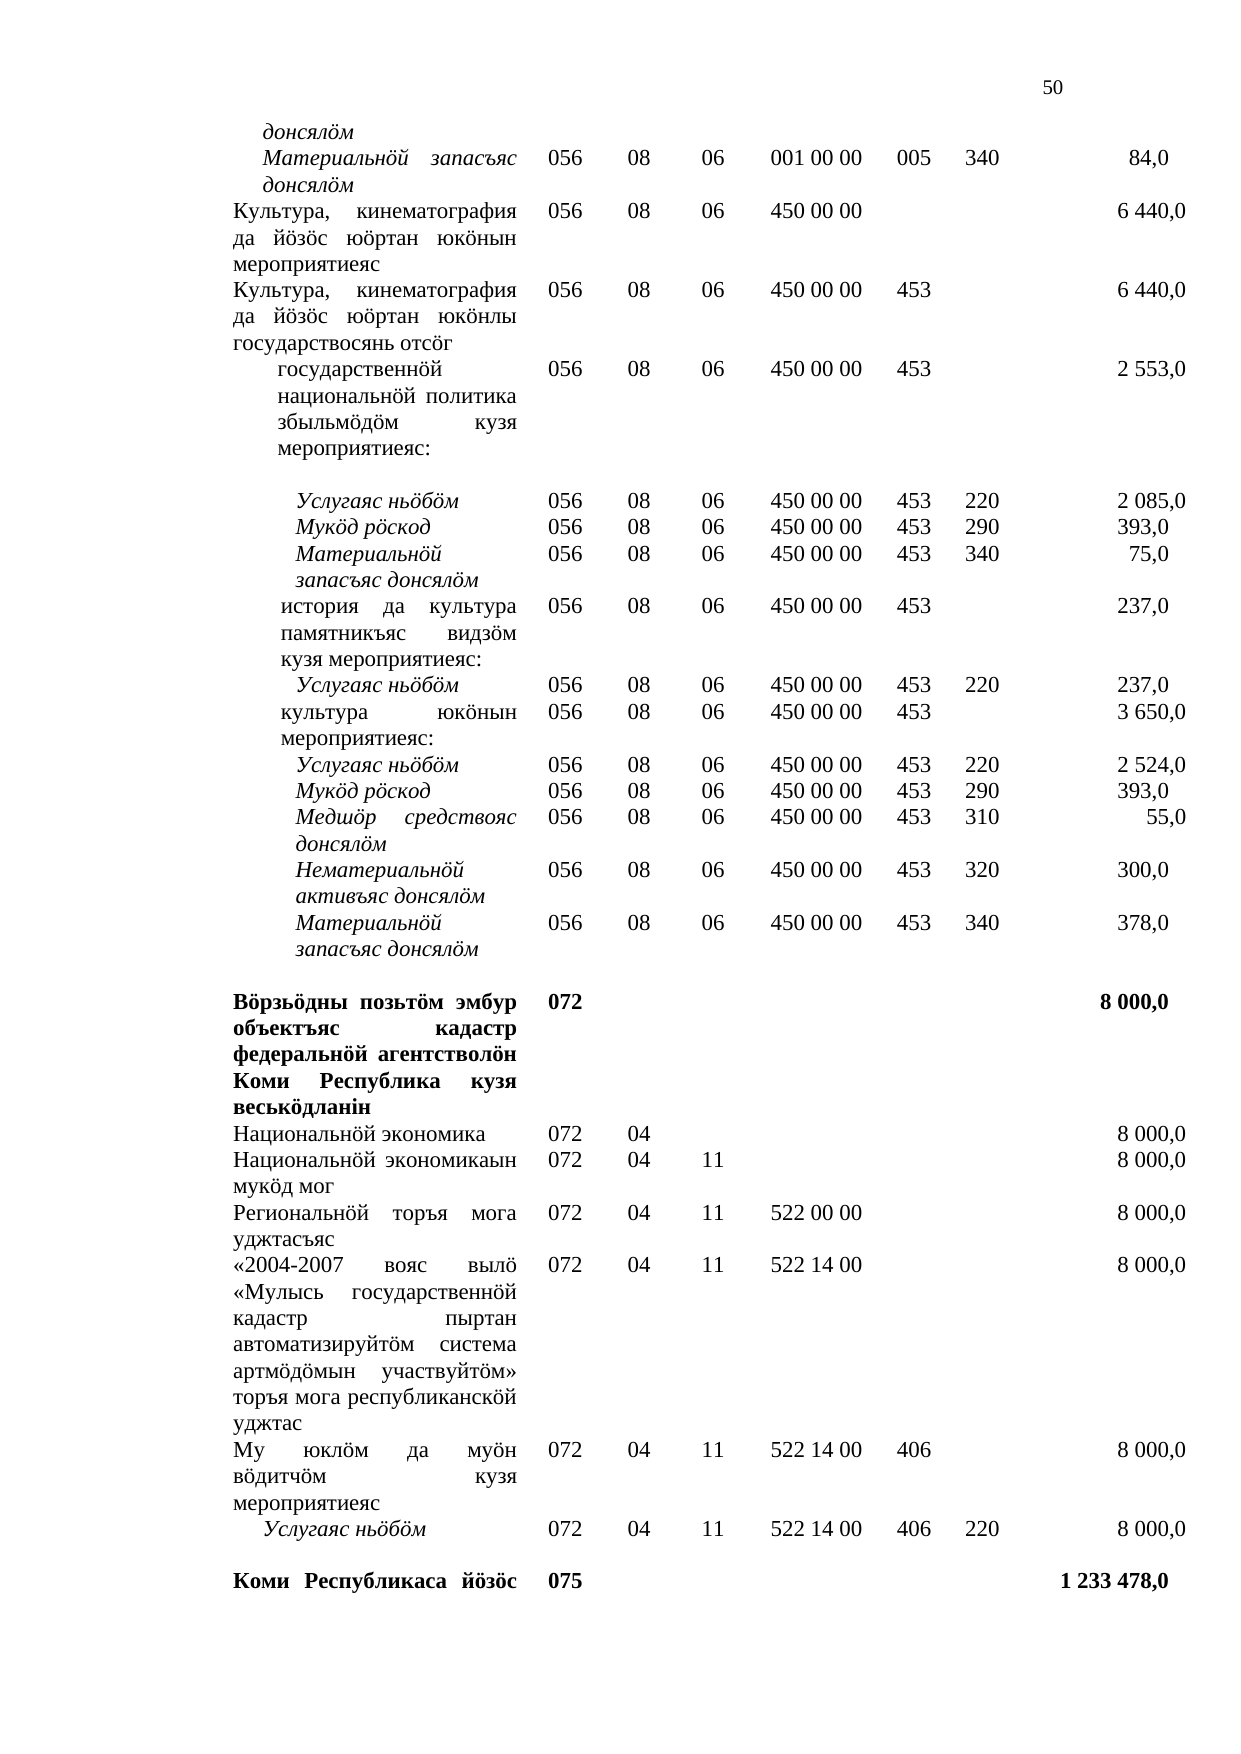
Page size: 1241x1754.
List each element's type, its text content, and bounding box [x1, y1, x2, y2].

table_cell [750, 961, 882, 988]
table_cell донсялöм [222, 118, 528, 144]
table_cell 06 [676, 751, 750, 777]
table_cell [1197, 856, 1240, 909]
table_cell [1197, 672, 1240, 698]
table_cell 522 14 00 [750, 1515, 882, 1541]
table_cell 450 00 00 [750, 909, 882, 961]
table_cell 453 [883, 487, 945, 513]
table_cell 2 085,0 [1019, 487, 1197, 513]
table_cell [1197, 1568, 1240, 1594]
table_cell 08 [602, 145, 676, 197]
table_cell «2004-2007 вояс вылö «Мулысь государственнöй кадастр пыртан автоматизируйтöм система артмöдöмын участвуйтöм» торъя мога республиканскöй уджтас [222, 1251, 528, 1436]
table_cell [1197, 1146, 1240, 1199]
table_cell 453 [883, 909, 945, 961]
table_cell [883, 1251, 945, 1436]
table_cell 453 [883, 856, 945, 909]
table_cell 056 [528, 909, 602, 961]
table_cell [1197, 355, 1240, 487]
table_cell 072 [528, 1436, 602, 1515]
table_cell 453 [883, 751, 945, 777]
table_cell [750, 1146, 882, 1199]
table_cell 06 [676, 145, 750, 197]
table_cell 06 [676, 909, 750, 961]
table_cell 220 [945, 672, 1019, 698]
table_cell 450 00 00 [750, 672, 882, 698]
table_cell 8 000,0 [1019, 988, 1197, 1119]
table_cell 450 00 00 [750, 276, 882, 355]
table_cell 056 [528, 698, 602, 751]
table_cell 056 [528, 672, 602, 698]
table_cell 453 [883, 540, 945, 592]
table_cell 056 [528, 514, 602, 540]
table_cell [1197, 118, 1240, 144]
table_cell 08 [602, 276, 676, 355]
table_cell 220 [945, 487, 1019, 513]
table_cell 2 524,0 [1019, 751, 1197, 777]
table_cell [883, 1541, 945, 1568]
table_cell 406 [883, 1436, 945, 1515]
table_cell 056 [528, 197, 602, 276]
table_cell [1197, 197, 1240, 276]
table_cell 072 [528, 1199, 602, 1251]
table_cell 8 000,0 [1019, 1199, 1197, 1251]
table_cell 450 00 00 [750, 751, 882, 777]
table_cell [676, 1120, 750, 1146]
table_cell 06 [676, 197, 750, 276]
table_cell [883, 988, 945, 1119]
table_cell 453 [883, 276, 945, 355]
table_cell 522 14 00 [750, 1436, 882, 1515]
table_cell Услугаяс ньöбöм [222, 1515, 528, 1541]
table_cell 2 553,0 [1019, 355, 1197, 487]
table_cell [528, 961, 602, 988]
table_cell 072 [528, 1146, 602, 1199]
table_cell [945, 1120, 1019, 1146]
table_cell 11 [676, 1146, 750, 1199]
table_cell Услугаяс ньöбöм [222, 751, 528, 777]
table_cell 290 [945, 514, 1019, 540]
table_cell Национальнöй экономика [222, 1120, 528, 1146]
table_cell 8 000,0 [1019, 1251, 1197, 1436]
table_cell [1197, 1251, 1240, 1436]
table_cell 453 [883, 355, 945, 487]
table_cell 06 [676, 672, 750, 698]
table_cell [1197, 1515, 1240, 1541]
table_cell 075 [528, 1568, 602, 1594]
table_cell 450 00 00 [750, 777, 882, 803]
table_cell 08 [602, 909, 676, 961]
table_cell [1197, 276, 1240, 355]
table_cell 04 [602, 1251, 676, 1436]
table_cell [945, 1541, 1019, 1568]
table_cell Региональнöй торъя мога уджтасъяс [222, 1199, 528, 1251]
table_cell 08 [602, 672, 676, 698]
table_cell [750, 118, 882, 144]
table_cell 08 [602, 540, 676, 592]
table_cell 04 [602, 1199, 676, 1251]
table_cell культура юкöнын мероприятиеяс: [222, 698, 528, 751]
table_cell 056 [528, 751, 602, 777]
table_cell 453 [883, 803, 945, 856]
table_cell Национальнöй экономикаын мукöд мог [222, 1146, 528, 1199]
table_cell 522 14 00 [750, 1251, 882, 1436]
table_cell Услугаяс ньöбöм [222, 487, 528, 513]
table_cell 06 [676, 514, 750, 540]
table_cell [1197, 1199, 1240, 1251]
table_cell 237,0 [1019, 593, 1197, 672]
table_cell Культура, кинематография да йöзöс юöртан юкöнлы государствосянь отсöг [222, 276, 528, 355]
table_cell государственнöй национальнöй политика збыльмöдöм кузя мероприятиеяс: [222, 355, 528, 487]
table_cell [1197, 514, 1240, 540]
table_cell [1197, 777, 1240, 803]
table_cell [945, 1146, 1019, 1199]
table_cell Культура, кинематография да йöзöс юöртан юкöнын мероприятиеяс [222, 197, 528, 276]
table_cell 11 [676, 1251, 750, 1436]
table_cell 06 [676, 698, 750, 751]
table_cell [602, 988, 676, 1119]
table_cell 3 650,0 [1019, 698, 1197, 751]
table_cell [1197, 1120, 1240, 1146]
table_cell 056 [528, 145, 602, 197]
table_cell [1197, 751, 1240, 777]
table_cell 450 00 00 [750, 698, 882, 751]
table_cell [1197, 1436, 1240, 1515]
table_cell [1197, 961, 1240, 988]
table_cell [1197, 803, 1240, 856]
table_cell 450 00 00 [750, 540, 882, 592]
table_cell [945, 118, 1019, 144]
table_cell Коми Республикаса йöзöс [222, 1568, 528, 1594]
table_cell 04 [602, 1146, 676, 1199]
table_cell 06 [676, 487, 750, 513]
table_cell [945, 1251, 1019, 1436]
table_cell 8 000,0 [1019, 1120, 1197, 1146]
table_cell [1197, 487, 1240, 513]
table_cell 340 [945, 145, 1019, 197]
table_cell 300,0 [1019, 856, 1197, 909]
table_cell [750, 1541, 882, 1568]
table_cell 06 [676, 777, 750, 803]
table_cell 056 [528, 540, 602, 592]
table_cell [676, 961, 750, 988]
table_cell Му юклöм да муöн вöдитчöм кузя мероприятиеяс [222, 1436, 528, 1515]
table_cell 072 [528, 1515, 602, 1541]
table_cell [528, 1541, 602, 1568]
table_cell [602, 1568, 676, 1594]
table_cell 522 00 00 [750, 1199, 882, 1251]
table_cell 237,0 [1019, 672, 1197, 698]
table_cell [945, 1436, 1019, 1515]
table_cell 08 [602, 197, 676, 276]
table_cell 06 [676, 856, 750, 909]
table_cell 11 [676, 1515, 750, 1541]
table_cell 11 [676, 1199, 750, 1251]
table_cell 072 [528, 1120, 602, 1146]
table_cell [883, 1120, 945, 1146]
table_cell 08 [602, 777, 676, 803]
table_cell [945, 1568, 1019, 1594]
table_cell [1197, 988, 1240, 1119]
table_cell [945, 593, 1019, 672]
table_cell [1197, 145, 1240, 197]
table_cell [750, 1120, 882, 1146]
table_cell 340 [945, 909, 1019, 961]
table_cell 450 00 00 [750, 856, 882, 909]
table_cell [750, 988, 882, 1119]
table_cell Нематериальнöй активъяс донсялöм [222, 856, 528, 909]
table_cell 6 440,0 [1019, 276, 1197, 355]
table_cell 04 [602, 1515, 676, 1541]
table_cell 8 000,0 [1019, 1436, 1197, 1515]
table_cell 320 [945, 856, 1019, 909]
table_cell 8 000,0 [1019, 1146, 1197, 1199]
table_cell [1197, 1541, 1240, 1568]
table_cell [1197, 593, 1240, 672]
table_cell [676, 118, 750, 144]
table_cell 056 [528, 593, 602, 672]
table_cell [1197, 909, 1240, 961]
table_cell [883, 197, 945, 276]
table_cell [1019, 118, 1197, 144]
table_cell 056 [528, 777, 602, 803]
table_cell 453 [883, 672, 945, 698]
table_cell 056 [528, 355, 602, 487]
table_cell 450 00 00 [750, 355, 882, 487]
table_cell 08 [602, 514, 676, 540]
table_cell Мукöд рöскод [222, 514, 528, 540]
table_cell 005 [883, 145, 945, 197]
table_cell 08 [602, 698, 676, 751]
table_cell [750, 1568, 882, 1594]
table_cell 55,0 [1019, 803, 1197, 856]
table_cell [1197, 540, 1240, 592]
table_cell Медшöр средствояс донсялöм [222, 803, 528, 856]
table_cell [945, 961, 1019, 988]
table_cell 056 [528, 487, 602, 513]
table_cell 393,0 [1019, 514, 1197, 540]
table_cell 056 [528, 803, 602, 856]
table_cell 08 [602, 487, 676, 513]
table_cell [1197, 698, 1240, 751]
table_cell 453 [883, 777, 945, 803]
table_cell Материальнöй запасъяс донсялöм [222, 540, 528, 592]
table_cell 450 00 00 [750, 803, 882, 856]
table_cell [945, 698, 1019, 751]
table_cell 1 233 478,0 [1019, 1568, 1197, 1594]
table_cell 6 440,0 [1019, 197, 1197, 276]
table_cell Материальнöй запасъяс донсялöм [222, 145, 528, 197]
table_cell 06 [676, 593, 750, 672]
table_cell 04 [602, 1436, 676, 1515]
table_cell 06 [676, 355, 750, 487]
table_cell Материальнöй запасъяс донсялöм [222, 909, 528, 961]
table_cell 08 [602, 856, 676, 909]
table_cell 406 [883, 1515, 945, 1541]
table_cell 378,0 [1019, 909, 1197, 961]
table_cell [883, 961, 945, 988]
table_cell [676, 1541, 750, 1568]
table_cell 453 [883, 698, 945, 751]
table_cell 072 [528, 1251, 602, 1436]
table_cell 08 [602, 751, 676, 777]
table_cell 450 00 00 [750, 197, 882, 276]
table_cell [1019, 1541, 1197, 1568]
table_cell 453 [883, 593, 945, 672]
table_cell 450 00 00 [750, 514, 882, 540]
table_cell 8 000,0 [1019, 1515, 1197, 1541]
table_cell 340 [945, 540, 1019, 592]
table_cell Мукöд рöскод [222, 777, 528, 803]
table_cell 450 00 00 [750, 487, 882, 513]
table_cell 06 [676, 276, 750, 355]
table_cell [602, 961, 676, 988]
table_cell 08 [602, 803, 676, 856]
table_cell [883, 1199, 945, 1251]
table_cell 08 [602, 355, 676, 487]
table_cell [222, 1541, 528, 1568]
table_cell 056 [528, 276, 602, 355]
table_cell 393,0 [1019, 777, 1197, 803]
table_cell [676, 1568, 750, 1594]
table_cell [945, 1199, 1019, 1251]
table_cell 220 [945, 751, 1019, 777]
table_cell 11 [676, 1436, 750, 1515]
table_cell 75,0 [1019, 540, 1197, 592]
table_cell [676, 988, 750, 1119]
table_cell [1019, 961, 1197, 988]
table_cell 06 [676, 540, 750, 592]
table_cell [883, 118, 945, 144]
table_cell [602, 118, 676, 144]
table_cell [602, 1541, 676, 1568]
table_cell 84,0 [1019, 145, 1197, 197]
table_cell Услугаяс ньöбöм [222, 672, 528, 698]
table_cell 06 [676, 803, 750, 856]
table_cell 001 00 00 [750, 145, 882, 197]
table_cell 220 [945, 1515, 1019, 1541]
table_cell [945, 988, 1019, 1119]
table_cell [883, 1568, 945, 1594]
table_cell 310 [945, 803, 1019, 856]
table_cell [528, 118, 602, 144]
table_cell [222, 961, 528, 988]
table_cell [883, 1146, 945, 1199]
table_cell 290 [945, 777, 1019, 803]
table_cell 04 [602, 1120, 676, 1146]
table_cell [945, 355, 1019, 487]
table_cell 056 [528, 856, 602, 909]
table_cell 072 [528, 988, 602, 1119]
table_cell 450 00 00 [750, 593, 882, 672]
table_cell история да культура памятникъяс видзöм кузя мероприятиеяс: [222, 593, 528, 672]
table_cell 08 [602, 593, 676, 672]
table_cell [945, 197, 1019, 276]
table_cell [945, 276, 1019, 355]
table_cell 453 [883, 514, 945, 540]
table_cell Вöрзьöдны позьтöм эмбур объектъяс кадастр федеральнöй агентстволöн Коми Республика кузя веськöдланiн [222, 988, 528, 1119]
